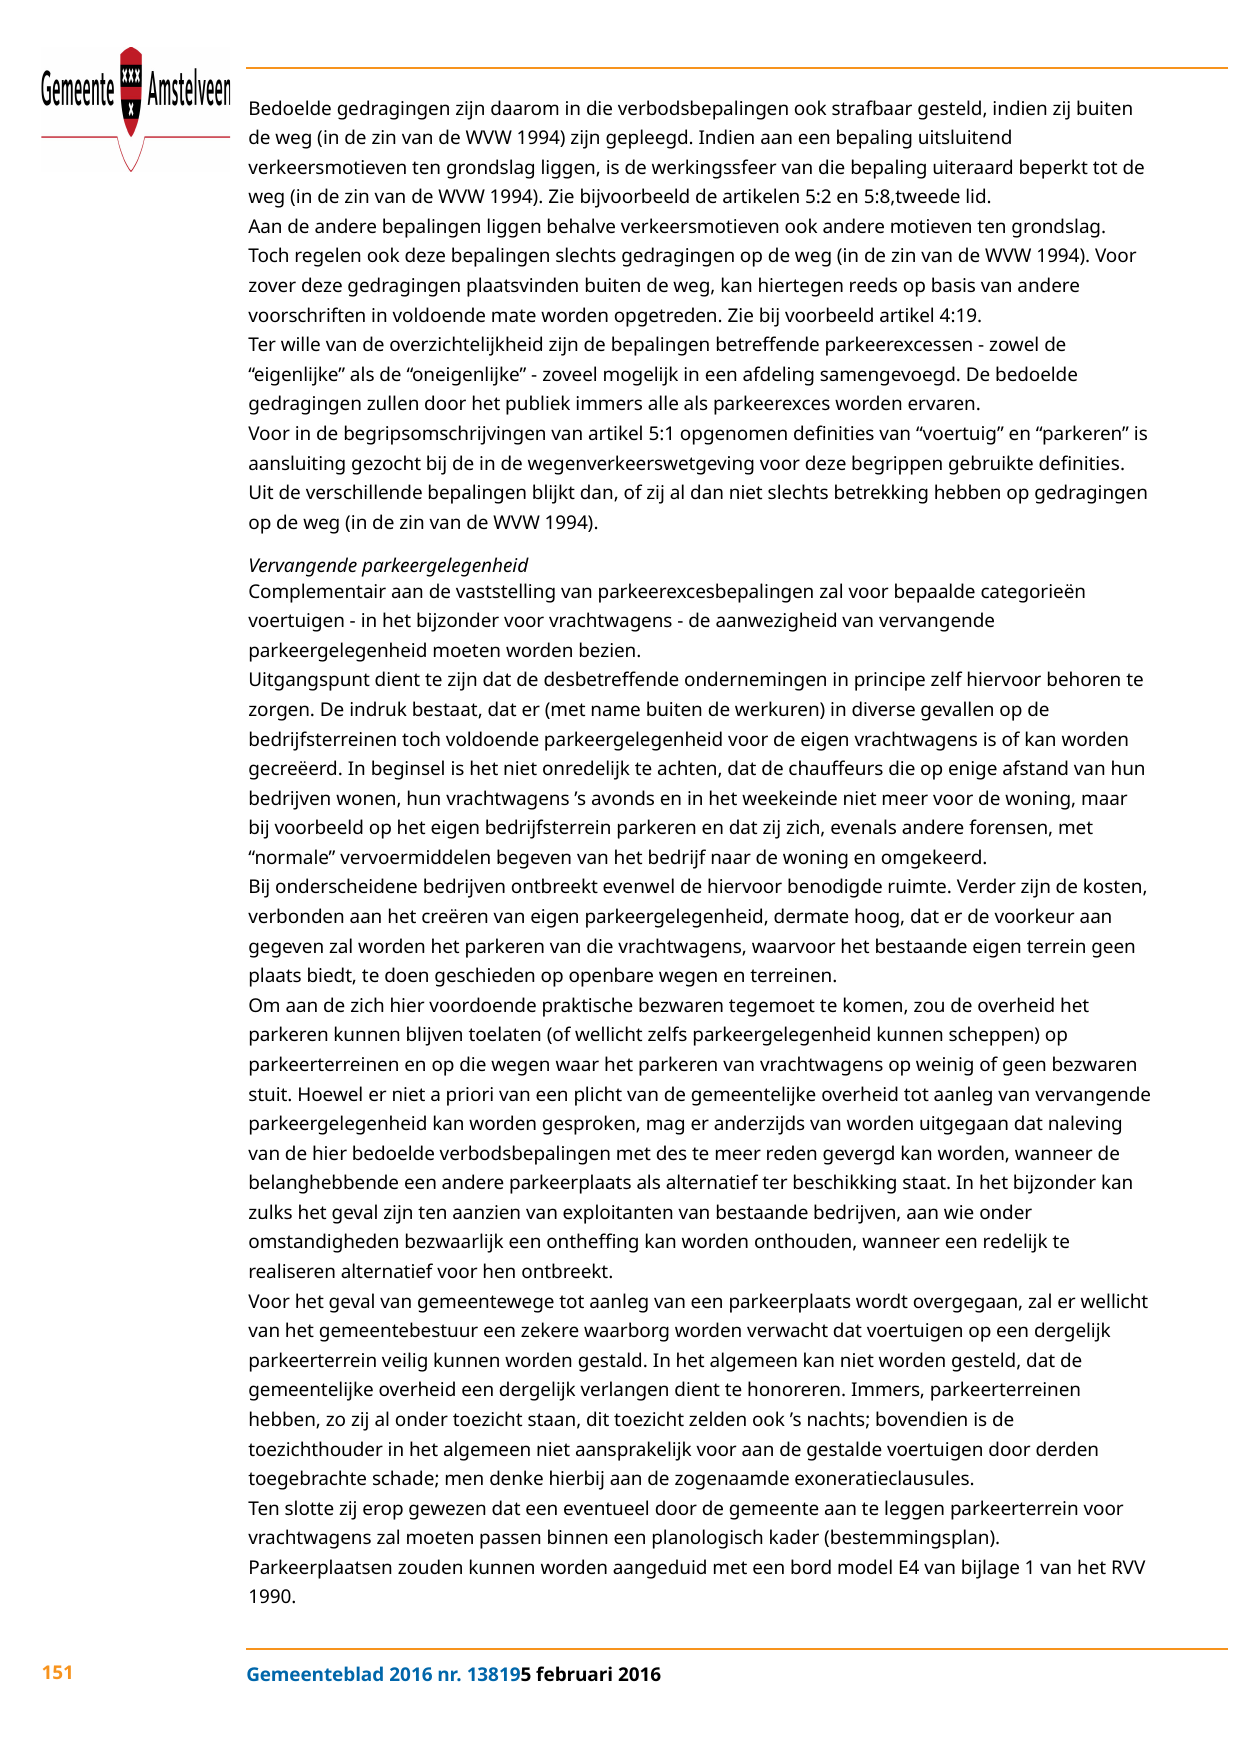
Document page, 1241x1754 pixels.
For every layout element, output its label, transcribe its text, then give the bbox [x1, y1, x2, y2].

text Aan de andere bepalingen liggen behalve verkeersmotieven ook andere motieven ten grondslag. Toch regelen ook deze bepalingen slechts gedragingen op de weg (in de zin van de WVW 1994). Voor zover deze gedragingen plaatsvinden buiten de weg, kan hiertegen reeds op basis van andere voorschriften in voldoende mate worden opgetreden. Zie bij voorbeeld artikel 4:19. [248, 213, 1152, 328]
text Uitgangspunt dient te zijn dat de desbetreffende ondernemingen in principe zelf hiervoor behoren te zorgen. De indruk bestaat, dat er (met name buiten de werkuren) in diverse gevallen op de bedrijfsterreinen toch voldoende parkeergelegenheid voor de eigen vrachtwagens is of kan worden gecreëerd. In beginsel is het niet onredelijk te achten, dat de chauffeurs die op enige afstand van hun bedrijven wonen, hun vrachtwagens ’s avonds en in het weekeinde niet meer voor de woning, maar bij voorbeeld op het eigen bedrijfsterrein parkeren en dat zij zich, evenals andere forensen, met “normale” vervoermiddelen begeven van het bedrijf naar de woning en omgekeerd. [248, 667, 1152, 870]
picture [41, 47, 231, 172]
text Voor in de begripsomschrijvingen van artikel 5:1 opgenomen definities van “voertuig” en “parkeren” is aansluiting gezocht bij de in de wegenverkeerswetgeving voor deze begrippen gebruikte definities. Uit de verschillende bepalingen blijkt dan, of zij al dan niet slechts betrekking hebben op gedragingen op de weg (in de zin van de WVW 1994). [248, 420, 1152, 535]
text Parkeerplaatsen zouden kunnen worden aangeduid met een bord model E4 van bijlage 1 van het RVV 1990. [248, 1554, 1152, 1609]
text Voor het geval van gemeentewege tot aanleg van een parkeerplaats wordt overgegaan, zal er wellicht van het gemeentebestuur een zekere waarborg worden verwacht dat voertuigen op een dergelijk parkeerterrein veilig kunnen worden gestald. In het algemeen kan niet worden gesteld, dat de gemeentelijke overheid een dergelijk verlangen dient te honoreren. Immers, parkeerterreinen hebben, zo zij al onder toezicht staan, dit toezicht zelden ook ’s nachts; bovendien is de toezichthouder in het algemeen niet aansprakelijk voor aan de gestalde voertuigen door derden toegebrachte schade; men denke hierbij aan de zogenaamde exoneratieclausules. [248, 1288, 1152, 1491]
text Vervangende parkeergelegenheid [248, 552, 1152, 578]
text Bij onderscheidene bedrijven ontbreekt evenwel de hiervoor benodigde ruimte. Verder zijn de kosten, verbonden aan het creëren van eigen parkeergelegenheid, dermate hoog, dat er de voorkeur aan gegeven zal worden het parkeren van die vrachtwagens, waarvoor het bestaande eigen terrein geen plaats biedt, te doen geschieden op openbare wegen en terreinen. [248, 874, 1152, 988]
text Bedoelde gedragingen zijn daarom in die verbodsbepalingen ook strafbaar gesteld, indien zij buiten de weg (in de zin van de WVW 1994) zijn gepleegd. Indien aan een bepaling uitsluitend verkeersmotieven ten grondslag liggen, is de werkingssfeer van die bepaling uiteraard beperkt tot de weg (in de zin van de WVW 1994). Zie bijvoorbeeld de artikelen 5:2 en 5:8,tweede lid. [248, 95, 1152, 209]
text Ten slotte zij erop gewezen dat een eventueel door de gemeente aan te leggen parkeerterrein voor vrachtwagens zal moeten passen binnen een planologisch kader (bestemmingsplan). [248, 1495, 1152, 1550]
text Om aan de zich hier voordoende praktische bezwaren tegemoet te komen, zou de overheid het parkeren kunnen blijven toelaten (of wellicht zelfs parkeergelegenheid kunnen scheppen) op parkeerterreinen en op die wegen waar het parkeren van vrachtwagens op weinig of geen bezwaren stuit. Hoewel er niet a priori van een plicht van de gemeentelijke overheid tot aanleg van vervangende parkeergelegenheid kan worden gesproken, mag er anderzijds van worden uitgegaan dat naleving van de hier bedoelde verbodsbepalingen met des te meer reden gevergd kan worden, wanneer de belanghebbende een andere parkeerplaats als alternatief ter beschikking staat. In het bijzonder kan zulks het geval zijn ten aanzien van exploitanten van bestaande bedrijven, aan wie onder omstandigheden bezwaarlijk een ontheffing kan worden onthouden, wanneer een redelijk te realiseren alternatief voor hen ontbreekt. [248, 992, 1152, 1284]
text Complementair aan de vaststelling van parkeerexcesbepalingen zal voor bepaalde categorieën voertuigen - in het bijzonder voor vrachtwagens - de aanwezigheid van vervangende parkeergelegenheid moeten worden bezien. [248, 578, 1152, 663]
text Ter wille van de overzichtelijkheid zijn de bepalingen betreffende parkeerexcessen - zowel de “eigenlijke” als de “oneigenlijke” - zoveel mogelijk in een afdeling samengevoegd. De bedoelde gedragingen zullen door het publiek immers alle als parkeerexces worden ervaren. [248, 331, 1152, 416]
